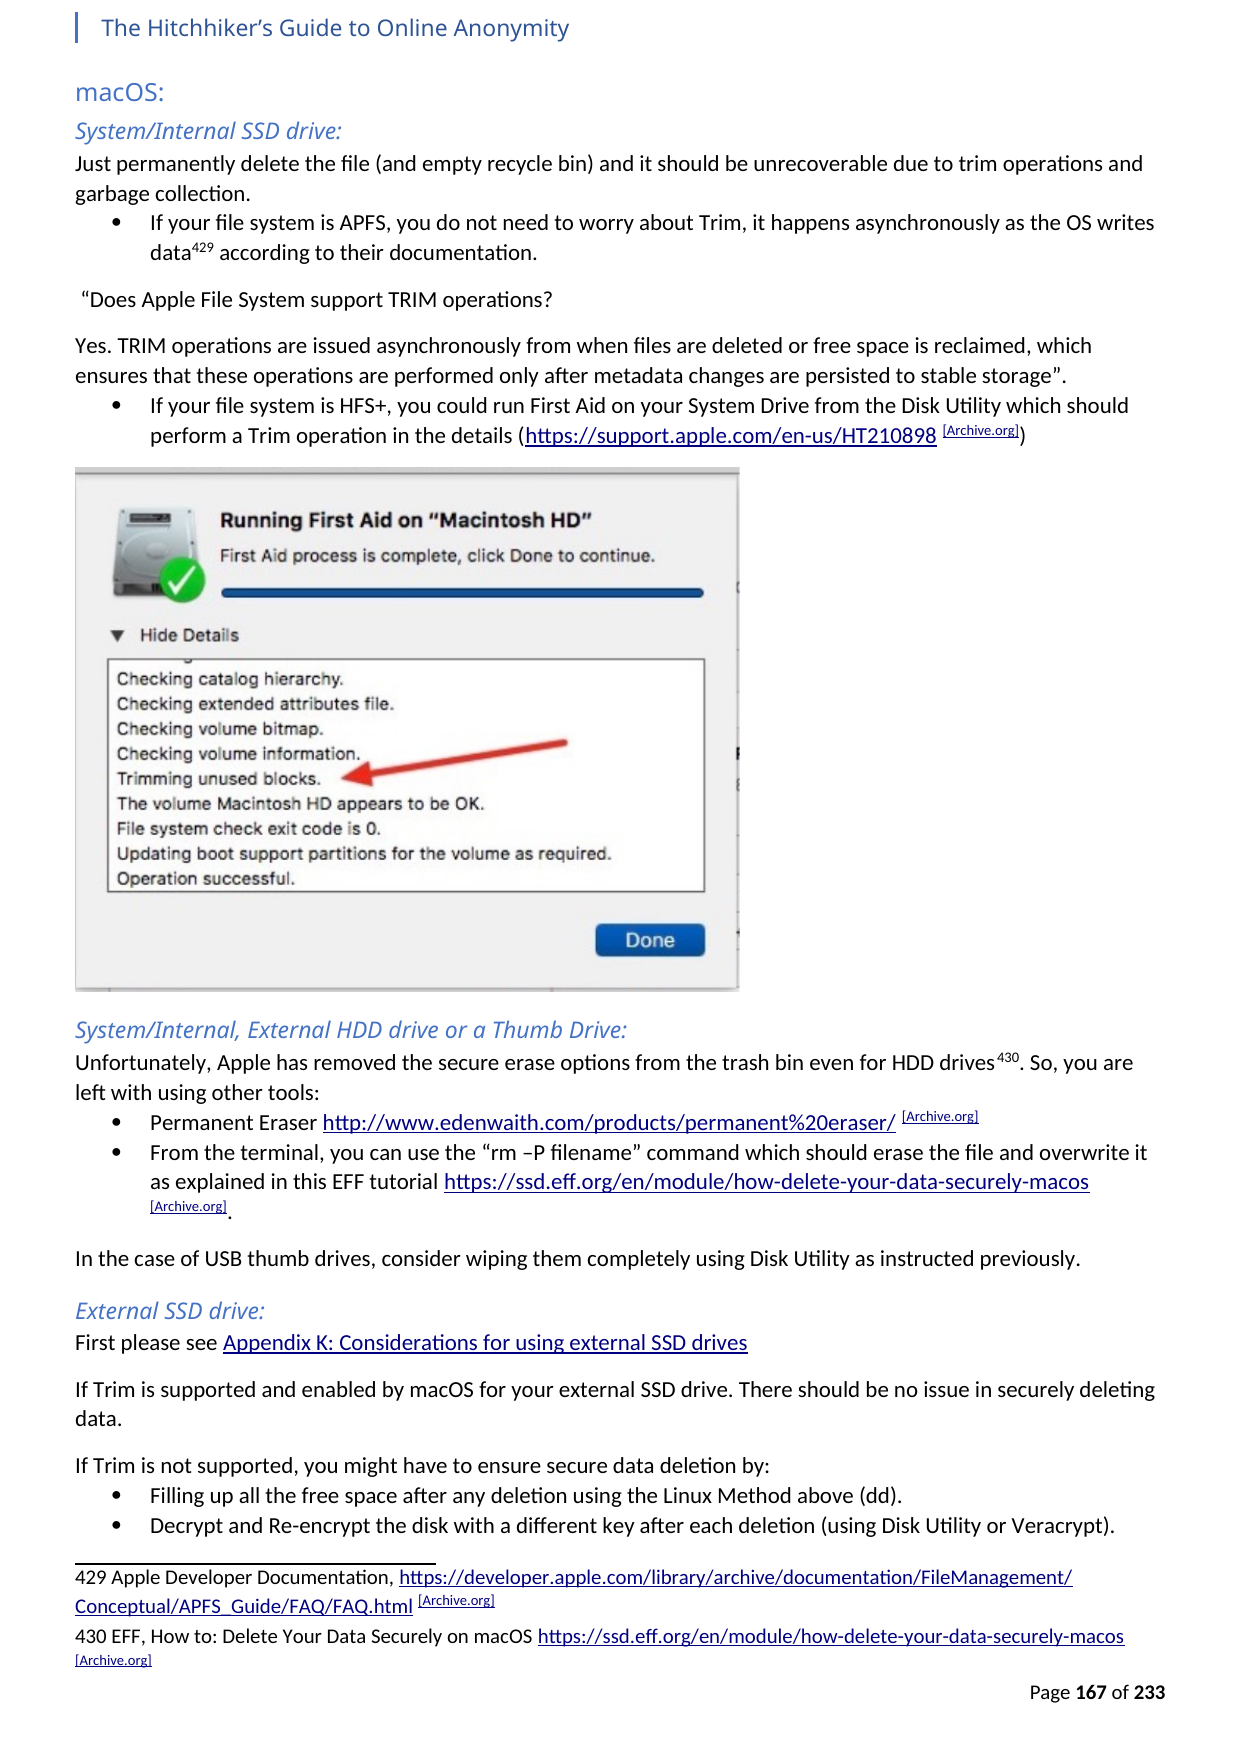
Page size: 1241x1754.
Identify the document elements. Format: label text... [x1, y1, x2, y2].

list Decrypt and Re-encrypt the disk with a different key after each deletion (using Disk Utility or Veracrypt). [112, 1511, 1165, 1539]
list If your file system is APFS, you do not need to worry about Trim, it happens asynchronously as the OS writes data according to their documentation. [112, 208, 1165, 266]
list Apple Developer Documentation, https://developer.apple.com/library/archive/documentation/FileManagement/Conceptual/APFS_Guide/FAQ/FAQ.html [Archive.org] [75, 1564, 1165, 1619]
subtitle macOS: [75, 75, 1165, 109]
text Unfortunately, Apple has removed the secure erase options from the trash bin even for HDD drives. So, you are left with using other tools: [75, 1048, 1165, 1106]
text EFF, How to: Delete Your Data Securely on macOS https://ssd.eff.org/en/module/how-delete-your-data-securely-macos [Archive.org] [75, 1621, 1165, 1679]
subtitle External SSD drive: [75, 1295, 1165, 1326]
list From the terminal, you can use the “rm –P filename” command which should erase the file and overwrite it as explained in this EFF tutorial https://ssd.eff.org/en/module/how-delete-your-data-securely-macos [Archive.org]. [112, 1138, 1165, 1225]
list Filling up all the free space after any deletion using the Linux Method above (dd). [112, 1481, 1165, 1509]
picture [75, 467, 740, 992]
text Just permanently delete the file (and empty recycle bin) and it should be unrecoverable due to trim operations and garbage collection. [75, 149, 1165, 207]
text In the case of USB thumb drives, consider wiping them completely using Disk Utility as instructed previously. [75, 1244, 1165, 1272]
text If Trim is not supported, you might have to ensure secure data deletion by: [75, 1451, 1165, 1479]
text Yes. TRIM operations are issued asynchronously from when files are deleted or free space is reclaimed, which ensures that these operations are performed only after metadata changes are persisted to stable storage”. [75, 332, 1165, 389]
text First please see Appendix K: Considerations for using external SSD drives [75, 1328, 1165, 1356]
subtitle System/Internal, External HDD drive or a Thumb Drive: [75, 1014, 1165, 1046]
text “Does Apple File System support TRIM operations? [75, 285, 1165, 313]
list Permanent Eraser http://www.edenwaith.com/products/permanent%20eraser/ [Archive.org] [112, 1108, 1165, 1136]
subtitle System/Internal SSD drive: [75, 115, 1165, 147]
text If Trim is supported and enabled by macOS for your external SSD drive. There should be no issue in securely deleting data. [75, 1375, 1165, 1433]
list If your file system is HFS+, you could run First Aid on your System Drive from the Disk Utility which should perform a Trim operation in the details (https://support.apple.com/en-us/HT210898 [Archive.org]) [112, 391, 1165, 449]
